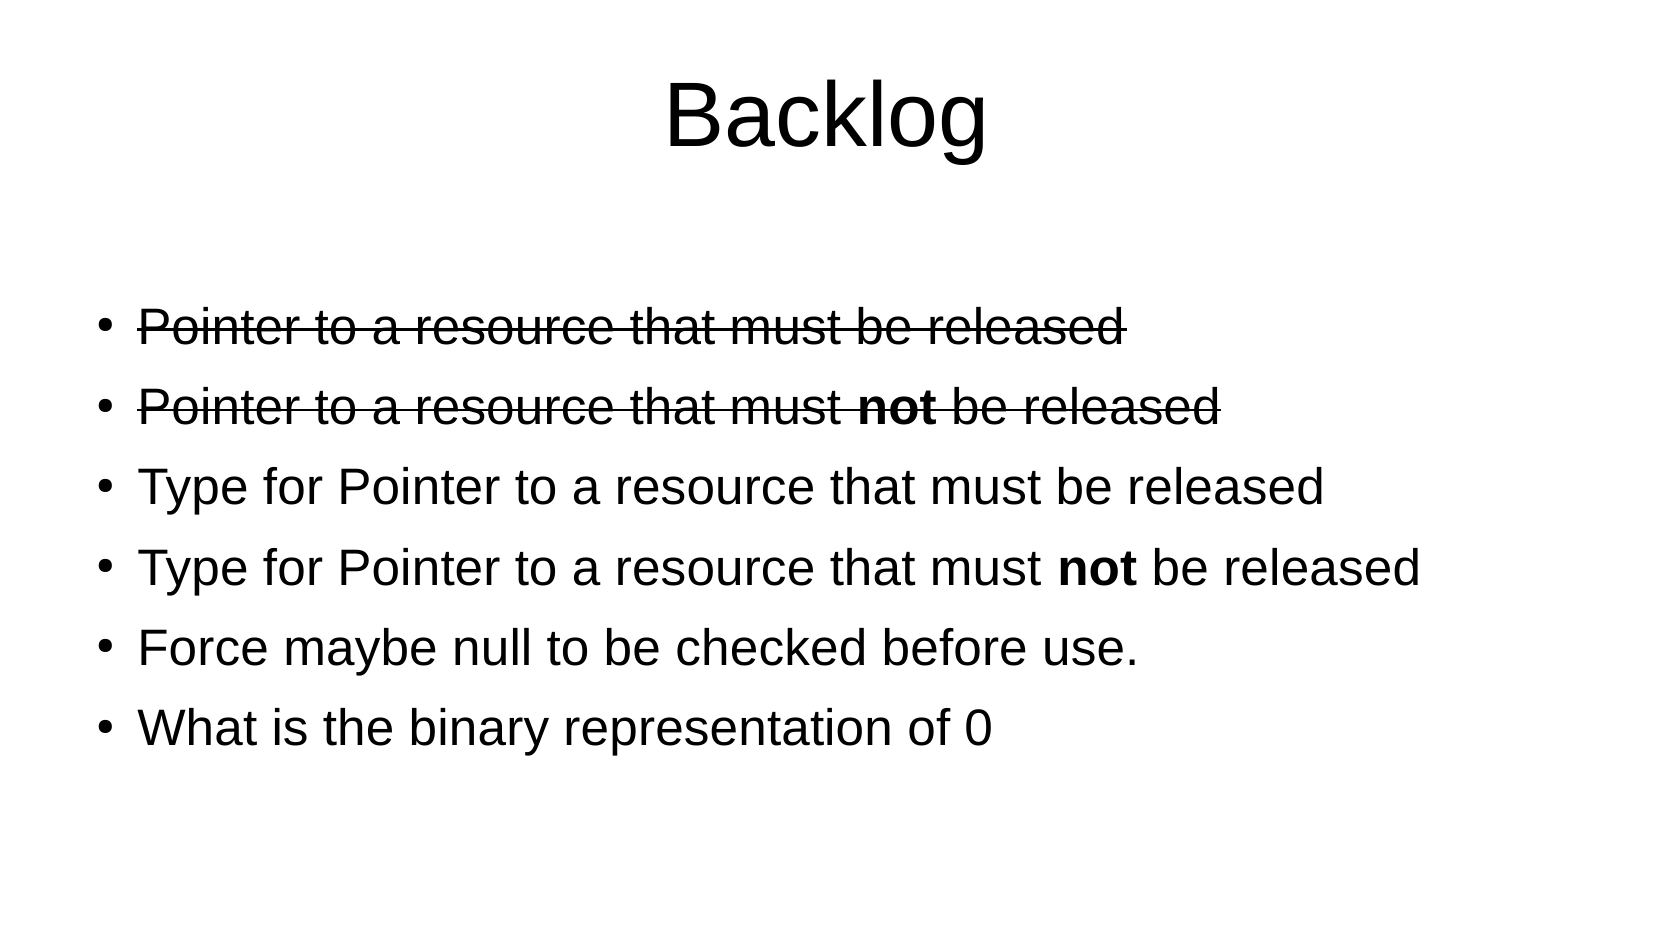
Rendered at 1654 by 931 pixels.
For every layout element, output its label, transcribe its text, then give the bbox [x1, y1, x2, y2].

title Backlog [82, 37, 1571, 193]
list Pointer to a resource that must be released Pointer to a resource that must not be released Type for Pointer to a resource that must be released Type for Pointer to a resource that must not be released Force maybe null to be checked before use. What is the binary representation of 0 [82, 217, 1571, 758]
